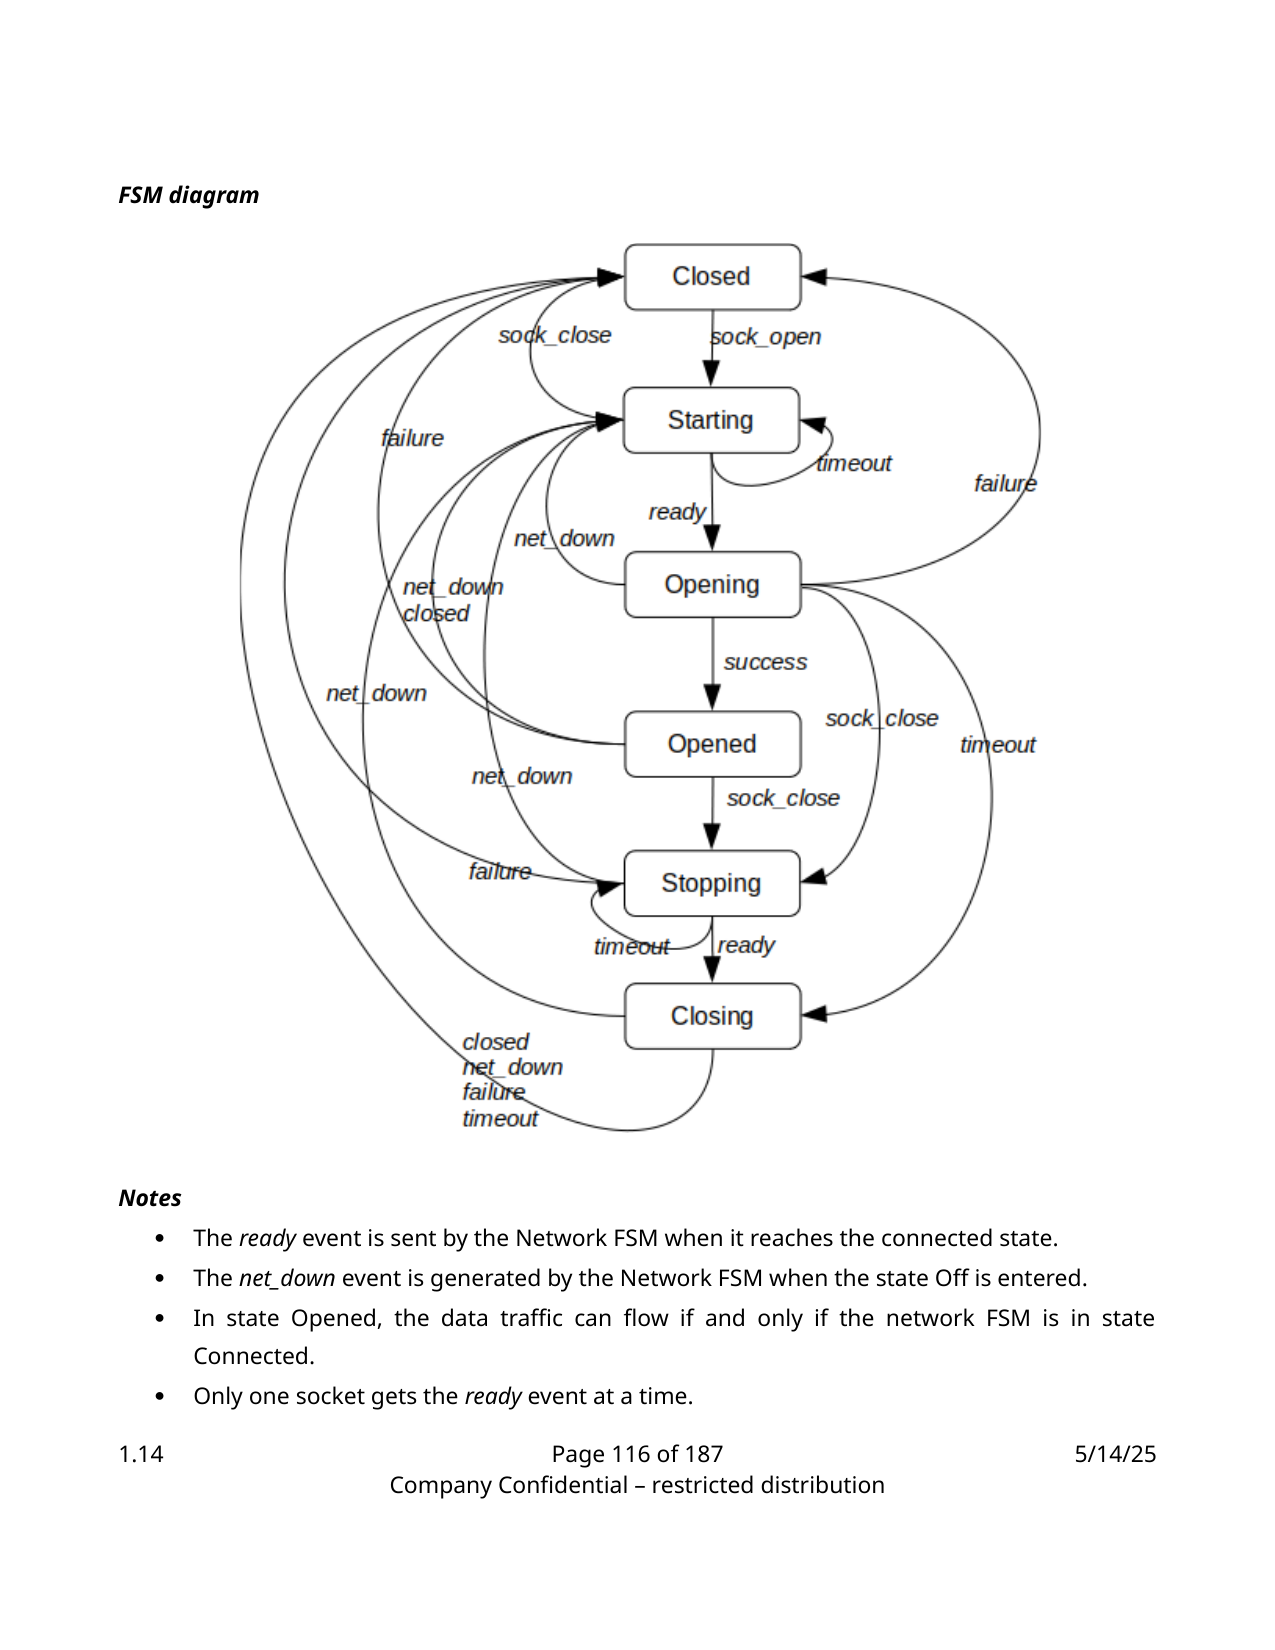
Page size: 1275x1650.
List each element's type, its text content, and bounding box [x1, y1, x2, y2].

list The ready event is sent by the Network FSM when it reaches the connected state. [156, 1222, 1157, 1253]
text Notes [118, 1182, 1157, 1213]
list Only one socket gets the ready event at a time. [156, 1380, 1157, 1411]
text FSM diagram [118, 179, 1157, 210]
list In state Opened, the data traffic can flow if and only if the network FSM is in state Connected. [156, 1302, 1157, 1371]
list The net_down event is generated by the Network FSM when the state Off is entered. [156, 1262, 1157, 1293]
picture [239, 243, 1042, 1133]
